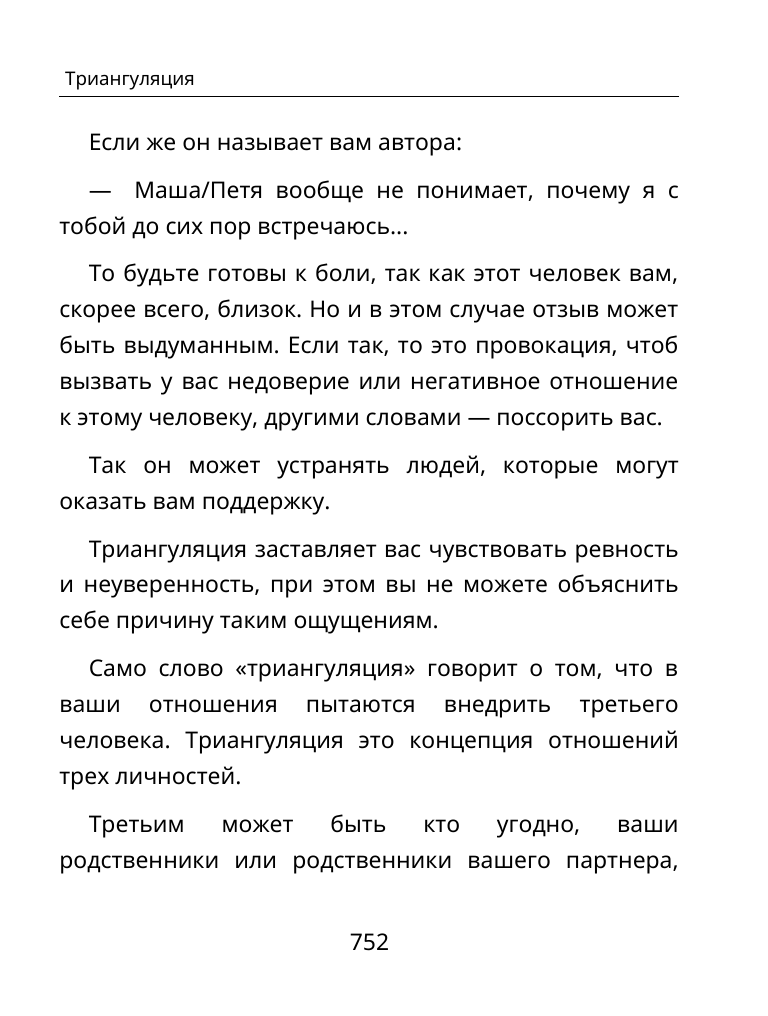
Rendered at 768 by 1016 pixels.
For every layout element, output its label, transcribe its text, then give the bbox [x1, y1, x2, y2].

text Если же он называет вам автора: [59, 126, 679, 157]
text То будьте готовы к боли, так как этот человек вам, скорее всего, близок. Но и в этом случае отзыв может быть выдуманным. Если так, то это провокация, чтоб вызвать у вас недоверие или негативное отношение к этому человеку, другими словами — поссорить вас. [59, 257, 679, 432]
text Третьим может быть кто угодно, ваши родственники или родственники вашего партнера, [59, 808, 679, 875]
text Триангуляция заставляет вас чувствовать ревность и неуверенность, при этом вы не можете объяснить себе причину таким ощущениям. [59, 532, 679, 636]
text Само слово «триангуляция» говорит о том, что в ваши отношения пытаются внедрить третьего человека. Триангуляция это концепция отношений трех личностей. [59, 652, 679, 791]
list Маша/Петя вообще не понимает, почему я с тобой до сих пор встречаюсь... [59, 174, 679, 241]
text Так он может устранять людей, которые могут оказать вам поддержку. [59, 449, 679, 516]
